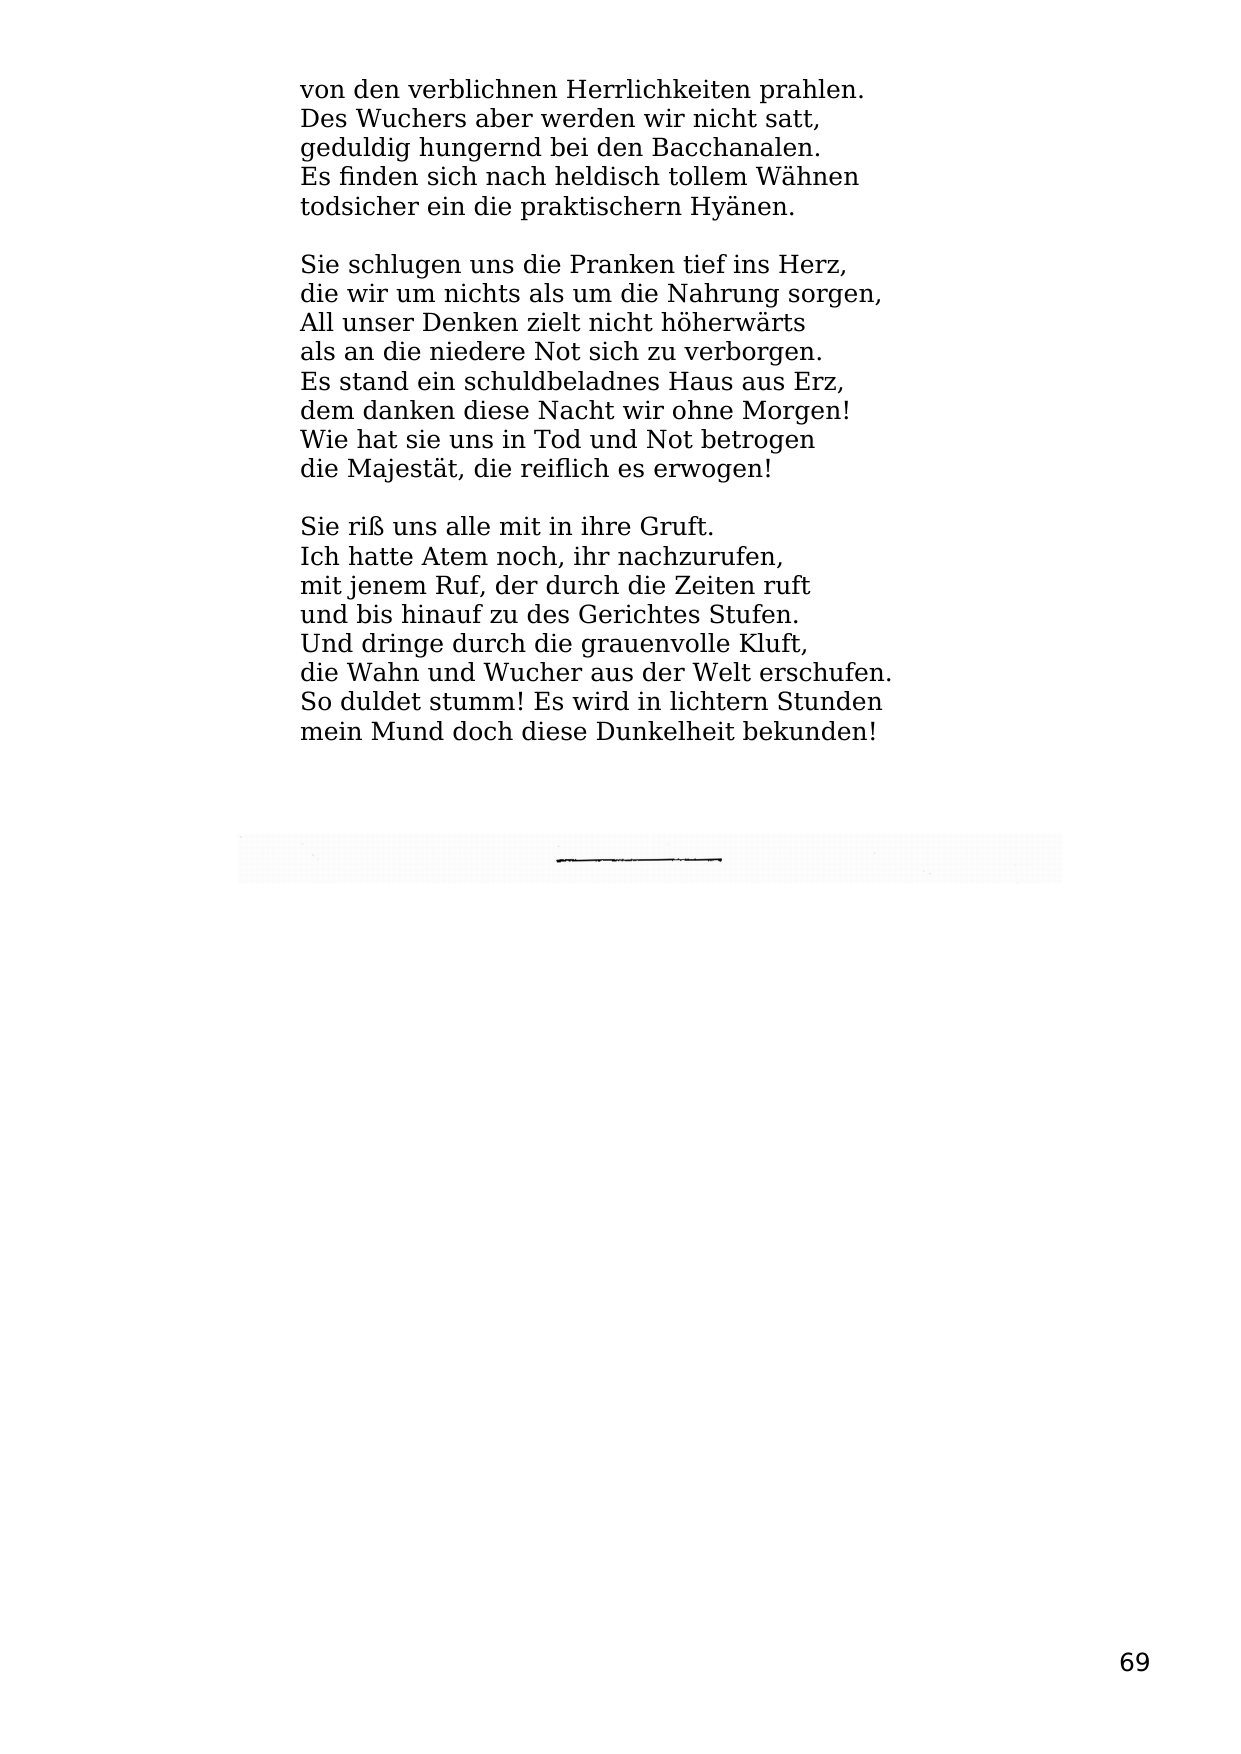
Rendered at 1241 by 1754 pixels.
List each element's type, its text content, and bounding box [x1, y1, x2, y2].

text mein Mund doch diese Dunkelheit bekunden! [300, 717, 1151, 746]
text Es finden sich nach heldisch tollem Wähnen [300, 162, 1151, 192]
text Des Wuchers aber werden wir nicht satt, [300, 104, 1151, 133]
picture [237, 833, 1063, 884]
text als an die niedere Not sich zu verborgen. [300, 337, 1151, 367]
text die Wahn und Wucher aus der Welt erschufen. [300, 658, 1151, 687]
text mit jenem Ruf, der durch die Zeiten ruft [300, 571, 1151, 600]
text Und dringe durch die grauenvolle Kluft, [300, 629, 1151, 658]
text von den verblichnen Herrlichkeiten prahlen. [300, 75, 1151, 104]
text todsicher ein die praktischern Hyänen. [300, 192, 1151, 221]
text All unser Denken zielt nicht höherwärts [300, 308, 1151, 337]
text geduldig hungernd bei den Bacchanalen. [300, 133, 1151, 162]
text Ich hatte Atem noch, ihr nachzurufen, [300, 542, 1151, 571]
text So duldet stumm! Es wird in lichtern Stunden [300, 687, 1151, 717]
text die Majestät, die reiflich es erwogen! [300, 454, 1151, 483]
text und bis hinauf zu des Gerichtes Stufen. [300, 600, 1151, 629]
text Es stand ein schuldbeladnes Haus aus Erz, [300, 367, 1151, 396]
text die wir um nichts als um die Nahrung sorgen, [300, 279, 1151, 308]
text Sie riß uns alle mit in ihre Gruft. [300, 512, 1151, 542]
text Wie hat sie uns in Tod und Not betrogen [300, 425, 1151, 454]
text dem danken diese Nacht wir ohne Morgen! [300, 396, 1151, 425]
text Sie schlugen uns die Pranken tief ins Herz, [300, 250, 1151, 279]
